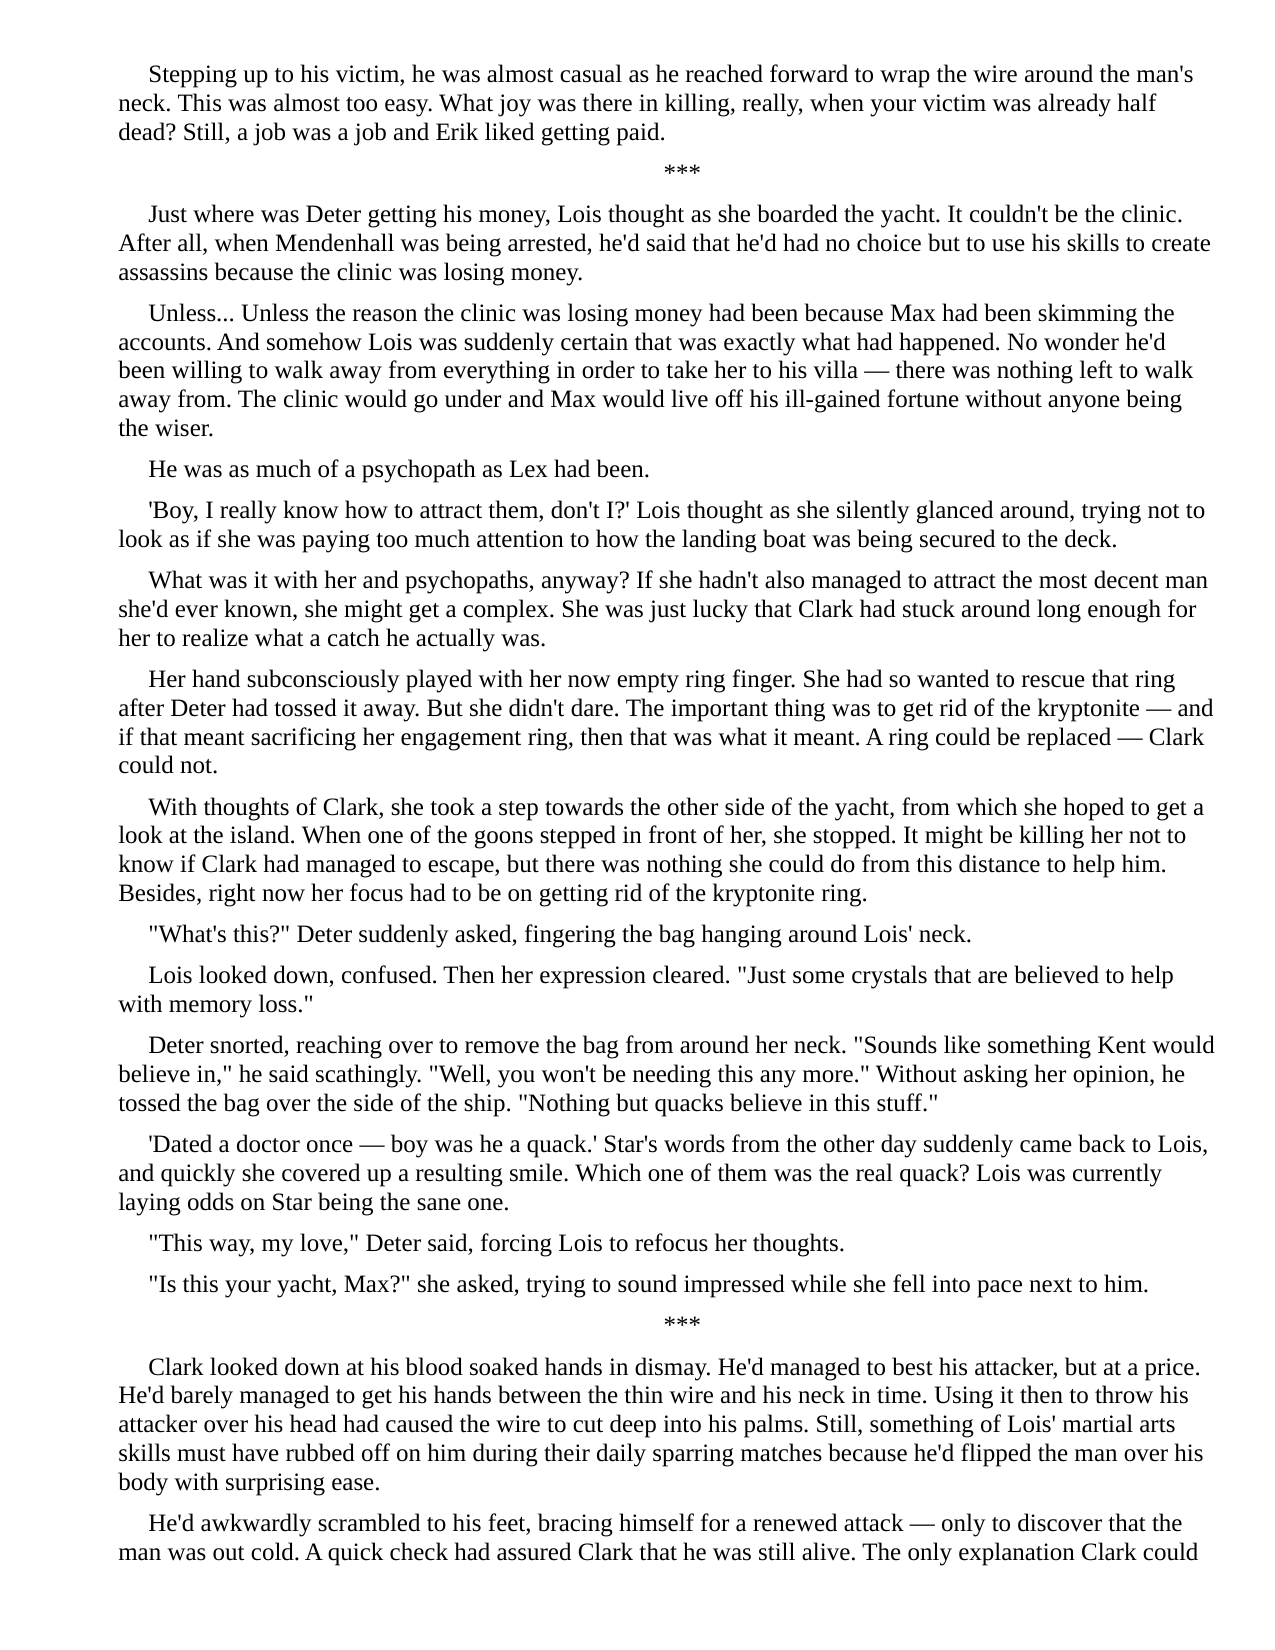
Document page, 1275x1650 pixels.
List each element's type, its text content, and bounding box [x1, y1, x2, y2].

text "What's this?" Deter suddenly asked, fingering the bag hanging around Lois' neck. [118, 919, 1216, 948]
text He was as much of a psychopath as Lex had been. [118, 454, 1216, 483]
text Her hand subconsciously played with her now empty ring finger. She had so wanted to rescue that ring after Deter had tossed it away. But she didn't dare. The important thing was to get rid of the kryptonite — and if that meant sacrificing her engagement ring, then that was what it meant. A ring could be replaced — Clark could not. [118, 664, 1216, 779]
text Unless... Unless the reason the clinic was losing money had been because Max had been skimming the accounts. And somehow Lois was suddenly certain that was exactly what had happened. No wonder he'd been willing to walk away from everything in order to take her to his villa — there was nothing left to walk away from. The clinic would go under and Max would live off his ill-gained fortune without anyone being the wiser. [118, 298, 1216, 442]
text *** [118, 158, 1216, 187]
text 'Dated a doctor once — boy was he a quack.' Star's words from the other day suddenly came back to Lois, and quickly she covered up a resulting smile. Which one of them was the real quack? Lois was currently laying odds on Star being the sane one. [118, 1129, 1216, 1215]
text What was it with her and psychopaths, anyway? If she hadn't also managed to attract the most decent man she'd ever known, she might get a complex. She was just lucky that Clark had stuck around long enough for her to realize what a catch he actually was. [118, 565, 1216, 652]
text Clark looked down at his blood soaked hands in dismay. He'd managed to best his attacker, but at a price. He'd barely managed to get his hands between the thin wire and his neck in time. Using it then to throw his attacker over his head had caused the wire to cut deep into his palms. Still, something of Lois' martial arts skills must have rubbed off on him during their daily sparring matches because he'd flipped the man over his body with surprising ease. [118, 1352, 1216, 1495]
text "This way, my love," Deter said, forcing Lois to refocus her thoughts. [118, 1228, 1216, 1257]
text With thoughts of Clark, she took a step towards the other side of the yacht, from which she hoped to get a look at the island. When one of the goons stepped in front of her, she stopped. It might be killing her not to know if Clark had managed to escape, but there was nothing she could do from this distance to help him. Besides, right now her focus had to be on getting rid of the kryptonite ring. [118, 792, 1216, 907]
text "Is this your yacht, Max?" she asked, trying to sound impressed while she fell into pace next to him. [118, 1269, 1216, 1298]
text Stepping up to his victim, he was almost casual as he reached forward to wrap the wire around the man's neck. This was almost too easy. What joy was there in killing, really, when your victim was already half dead? Still, a job was a job and Erik liked getting paid. [118, 59, 1216, 145]
text 'Boy, I really know how to attract them, don't I?' Lois thought as she silently glanced around, trying not to look as if she was paying too much attention to how the landing boat was being secured to the deck. [118, 495, 1216, 553]
text *** [118, 1310, 1216, 1339]
text Lois looked down, confused. Then her expression cleared. "Just some crystals that are believed to help with memory loss." [118, 960, 1216, 1018]
text He'd awkwardly scrambled to his feet, bracing himself for a renewed attack — only to discover that the man was out cold. A quick check had assured Clark that he was still alive. The only explanation Clark could [118, 1508, 1216, 1565]
text Just where was Deter getting his money, Lois thought as she boarded the yacht. It couldn't be the clinic. After all, when Mendenhall was being arrested, he'd said that he'd had no choice but to use his skills to create assassins because the clinic was losing money. [118, 199, 1216, 285]
text Deter snorted, reaching over to remove the bag from around her neck. "Sounds like something Kent would believe in," he said scathingly. "Well, you won't be needing this any more." Without asking her opinion, he tossed the bag over the side of the ship. "Nothing but quacks believe in this stuff." [118, 1030, 1216, 1117]
